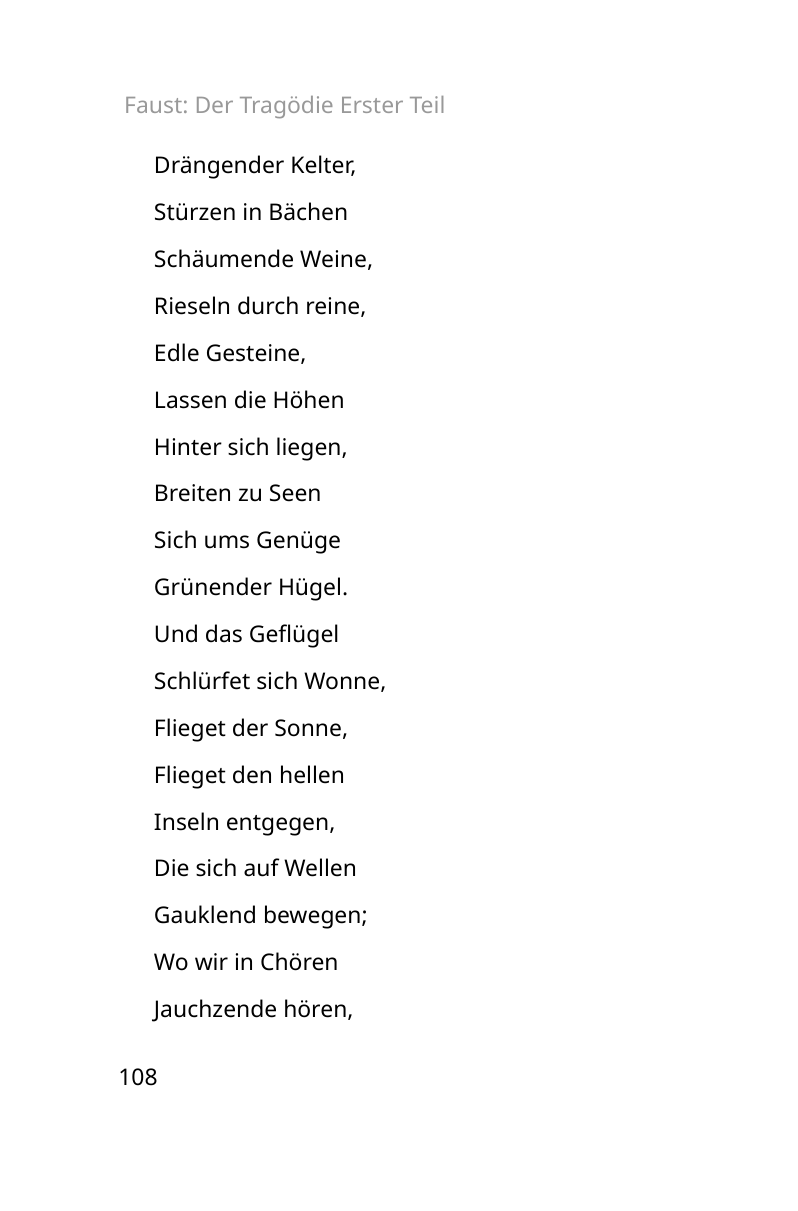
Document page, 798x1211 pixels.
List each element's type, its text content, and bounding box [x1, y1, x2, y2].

text Drängender Kelter, Stürzen in Bächen Schäumende Weine, Rieseln durch reine, Edle Gesteine, Lassen die Höhen Hinter sich liegen, Breiten zu Seen Sich ums Genüge Grünender Hügel. Und das Geflügel Schlürfet sich Wonne, Flieget der Sonne, Flieget den hellen Inseln entgegen, Die sich auf Wellen Gauklend bewegen; Wo wir in Chören Jauchzende hören, [118, 149, 679, 1024]
